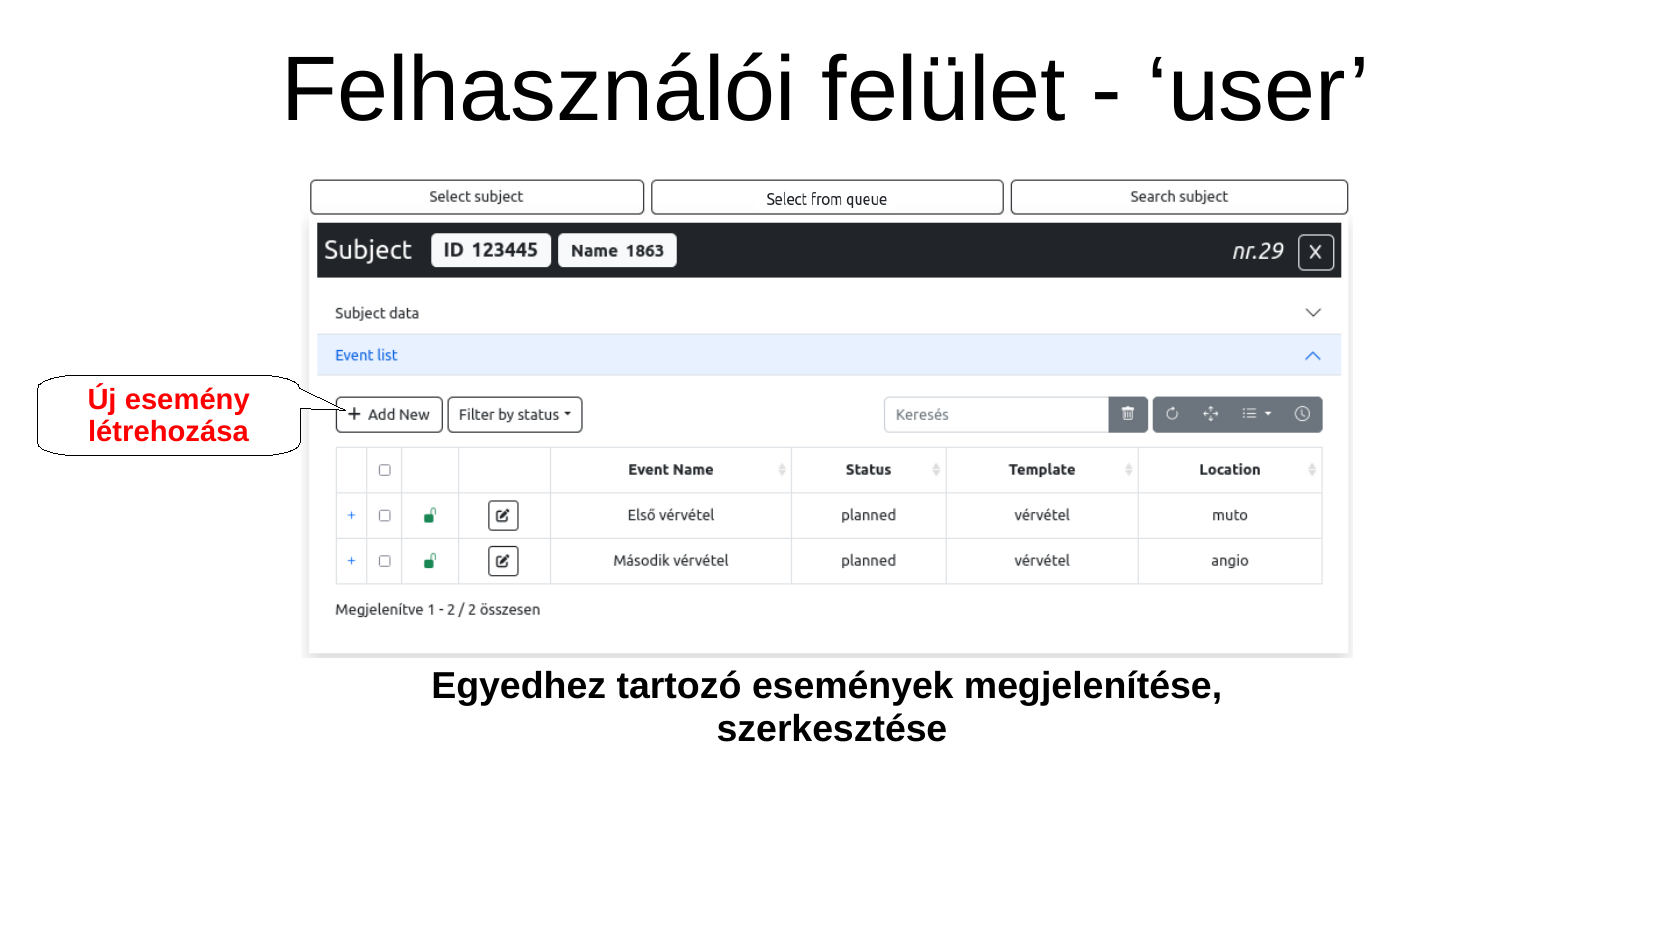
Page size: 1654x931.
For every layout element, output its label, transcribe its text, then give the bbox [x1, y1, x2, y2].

picture [301, 188, 1353, 658]
title Felhasználói felület - ‘user’ [82, 37, 1571, 193]
text_box Új esemény létrehozása [37, 375, 346, 456]
